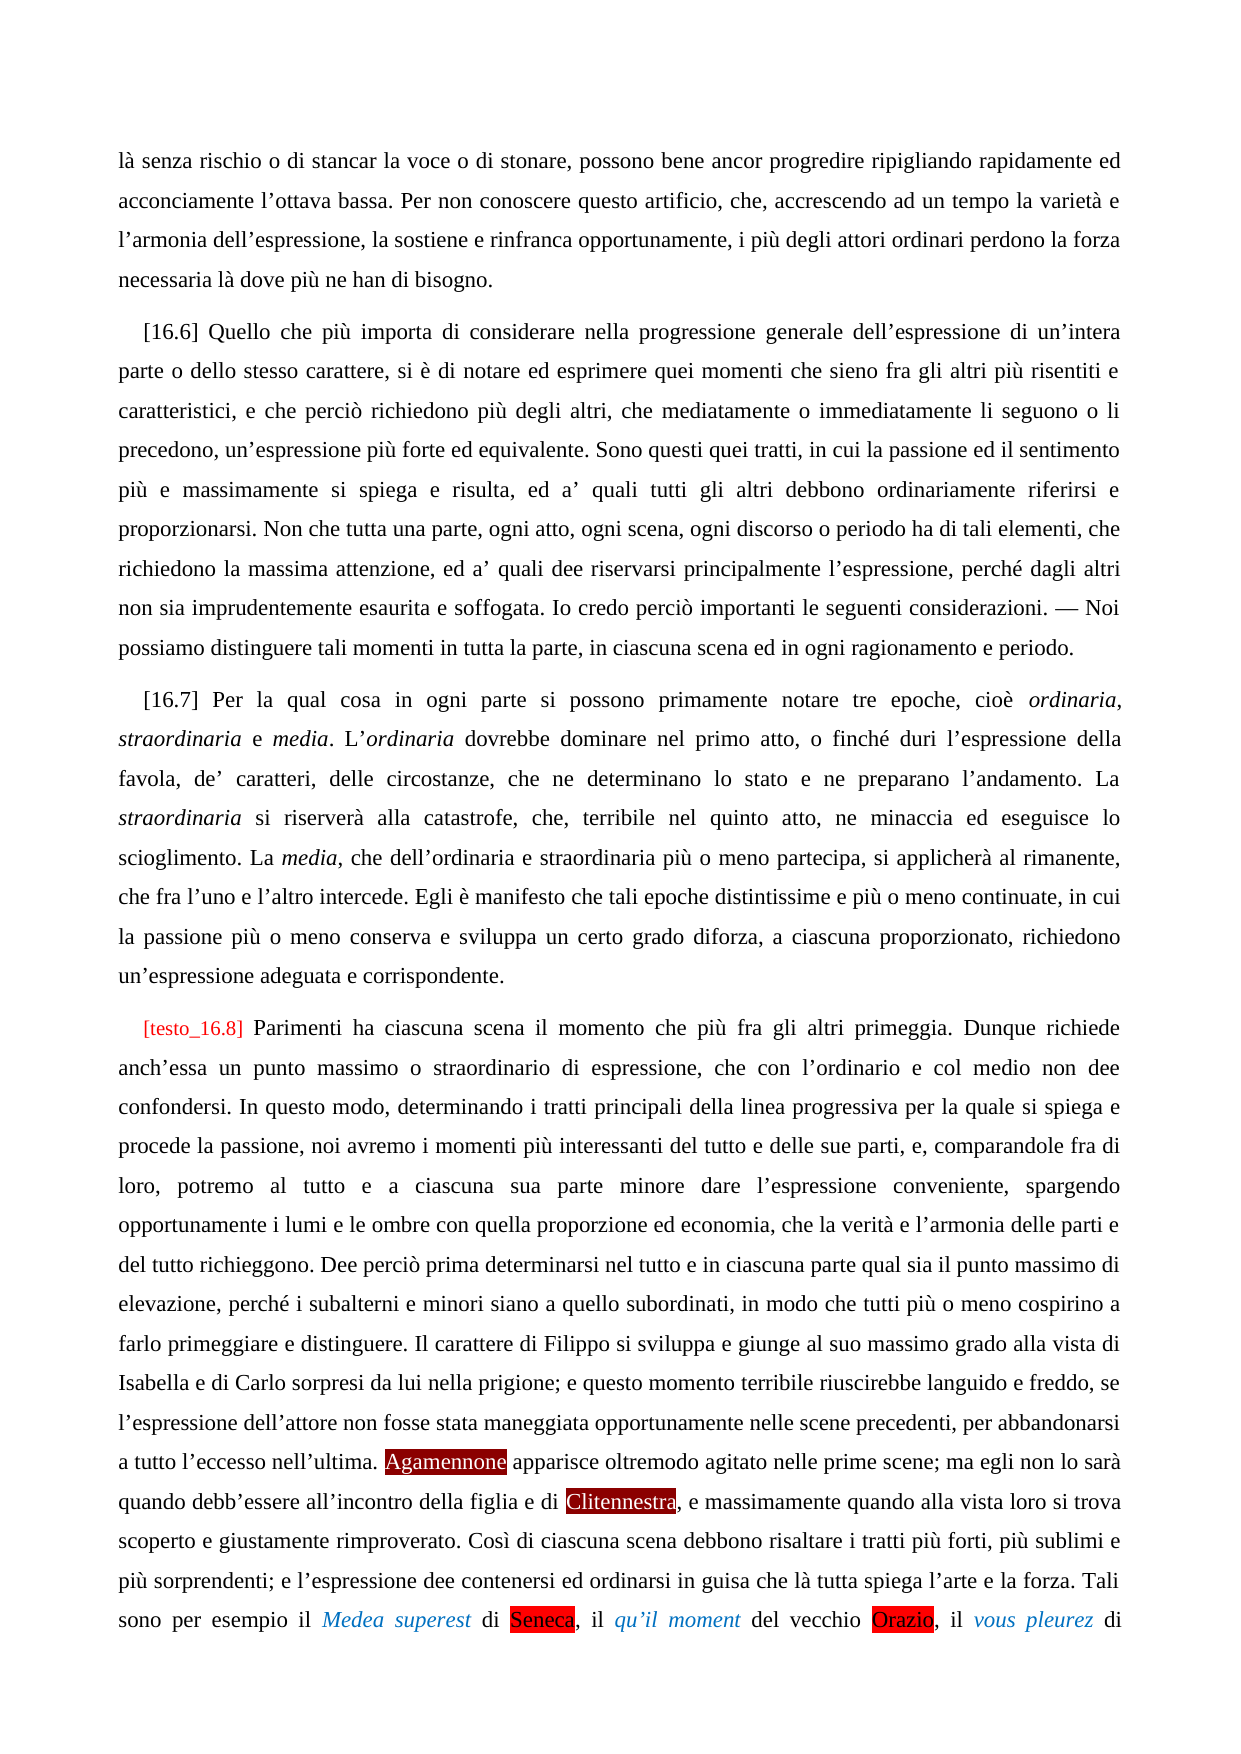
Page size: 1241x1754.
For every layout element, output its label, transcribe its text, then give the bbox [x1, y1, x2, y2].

text [16.7] Per la qual cosa in ogni parte si possono primamente notare tre epoche, cioè ordinaria, straordinaria e media. L’ordinaria dovrebbe dominare nel primo atto, o finché duri l’espressione della favola, de’ caratteri, delle circostanze, che ne determinano lo stato e ne preparano l’andamento. La straordinaria si riserverà alla catastrofe, che, terribile nel quinto atto, ne minaccia ed eseguisce lo scioglimento. La media, che dell’ordinaria e straordinaria più o meno partecipa, si applicherà al rimanente, che fra l’uno e l’altro intercede. Egli è manifesto che tali epoche distintissime e più o meno continuate, in cui la passione più o meno conserva e sviluppa un certo grado diforza, a ciascuna proporzionato, richiedono un’espressione adeguata e corrispondente. [118, 686, 1122, 988]
text [testo_16.8] Parimenti ha ciascuna scena il momento che più fra gli altri primeggia. Dunque richiede anch’essa un punto massimo o straordinario di espressione, che con l’ordinario e col medio non dee confondersi. In questo modo, determinando i tratti principali della linea progressiva per la quale si spiega e procede la passione, noi avremo i momenti più interessanti del tutto e delle sue parti, e, comparandole fra di loro, potremo al tutto e a ciascuna sua parte minore dare l’espressione conveniente, spargendo opportunamente i lumi e le ombre con quella proporzione ed economia, che la verità e l’armonia delle parti e del tutto richieggono. Dee perciò prima determinarsi nel tutto e in ciascuna parte qual sia il punto massimo di elevazione, perché i subalterni e minori siano a quello subordinati, in modo che tutti più o meno cospirino a farlo primeggiare e distinguere. Il carattere di Filippo si sviluppa e giunge al suo massimo grado alla vista di Isabella e di Carlo sorpresi da lui nella prigione; e questo momento terribile riuscirebbe languido e freddo, se l’espressione dell’attore non fosse stata maneggiata opportunamente nelle scene precedenti, per abbandonarsi a tutto l’eccesso nell’ultima. Agamennone apparisce oltremodo agitato nelle prime scene; ma egli non lo sarà quando debb’essere all’incontro della figlia e di Clitennestra, e massimamente quando alla vista loro si trova scoperto e giustamente rimproverato. Così di ciascuna scena debbono risaltare i tratti più forti, più sublimi e più sorprendenti; e l’espressione dee contenersi ed ordinarsi in guisa che là tutta spiega l’arte e la forza. Tali sono per esempio il Medea superest di Seneca, il qu’il moment del vecchio Orazio, il vous pleurez di [118, 1014, 1122, 1633]
text là senza rischio o di stancar la voce o di stonare, possono bene ancor progredire ripigliando rapidamente ed acconciamente l’ottava bassa. Per non conoscere questo artificio, che, accrescendo ad un tempo la varietà e l’armonia dell’espressione, la sostiene e rinfranca opportunamente, i più degli attori ordinari perdono la forza necessaria là dove più ne han di bisogno. [118, 148, 1122, 292]
text [16.6] Quello che più importa di considerare nella progressione generale dell’espressione di un’intera parte o dello stesso carattere, si è di notare ed esprimere quei momenti che sieno fra gli altri più risentiti e caratteristici, e che perciò richiedono più degli altri, che mediatamente o immediatamente li seguono o li precedono, un’espressione più forte ed equivalente. Sono questi quei tratti, in cui la passione ed il sentimento più e massimamente si spiega e risulta, ed a’ quali tutti gli altri debbono ordinariamente riferirsi e proporzionarsi. Non che tutta una parte, ogni atto, ogni scena, ogni discorso o periodo ha di tali elementi, che richiedono la massima attenzione, ed a’ quali dee riservarsi principalmente l’espressione, perché dagli altri non sia imprudentemente esaurita e soffogata. Io credo perciò importanti le seguenti considerazioni. — Noi possiamo distinguere tali momenti in tutta la parte, in ciascuna scena ed in ogni ragionamento e periodo. [118, 318, 1122, 660]
